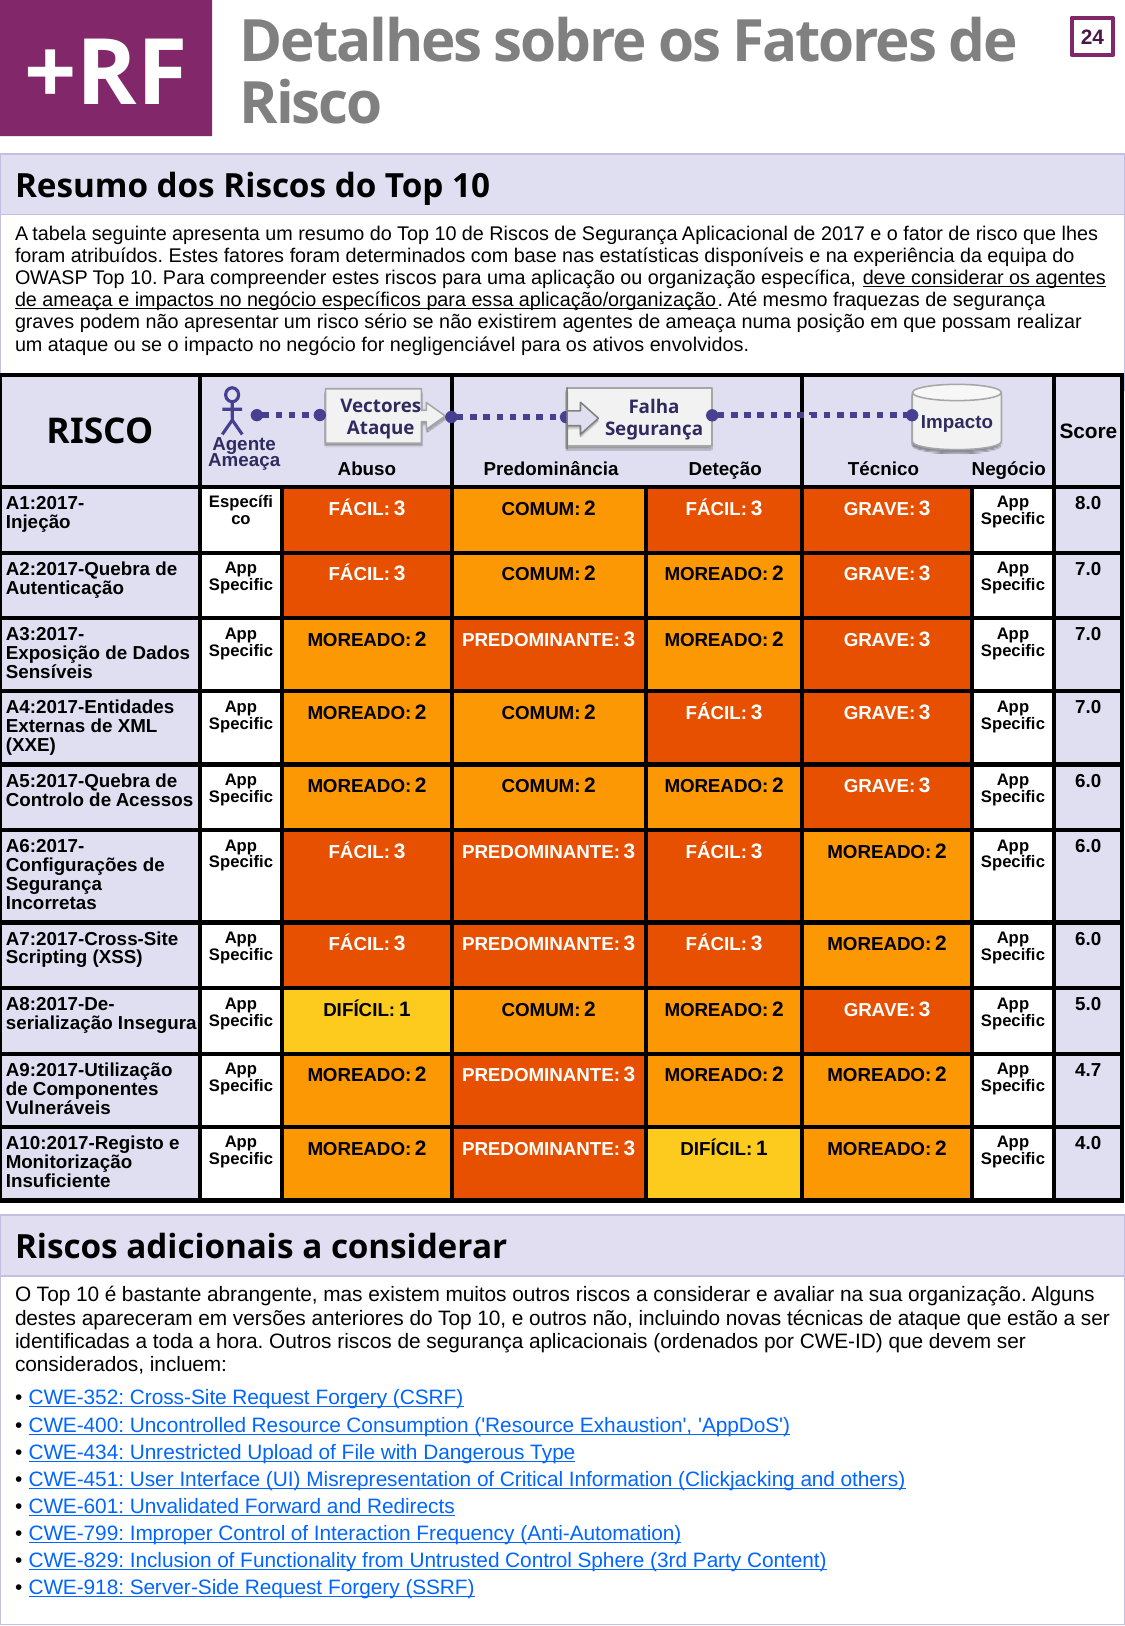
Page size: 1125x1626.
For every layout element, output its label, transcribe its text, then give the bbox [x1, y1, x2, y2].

table_cell App Specific [202, 620, 280, 689]
table_cell App Specific [202, 990, 280, 1052]
table_cell PREDOMINANTE: 3 [454, 832, 644, 920]
table_cell DIFÍCIL: 1 [284, 990, 450, 1052]
table_cell A7:2017-Cross-Site Scripting (XSS) [2, 925, 198, 986]
table_header Resumo dos Riscos do Top 10 [1, 155, 1124, 214]
text_box Falha Segurança [566, 387, 712, 446]
table_cell FÁCIL: 3 [648, 489, 800, 551]
table_cell MOREADO: 2 [648, 555, 800, 616]
table_cell MOREADO: 2 [804, 1056, 970, 1125]
table_cell FÁCIL: 3 [648, 693, 800, 762]
table_header [804, 377, 1052, 485]
table_cell 7.0 [1056, 620, 1120, 689]
table_cell MOREADO: 2 [284, 693, 450, 762]
table_cell GRAVE: 3 [804, 693, 970, 762]
text_box Abuso [288, 449, 446, 487]
table_cell GRAVE: 3 [804, 990, 970, 1052]
table_cell A2:2017-Quebra de Autenticação [2, 555, 198, 616]
text_box Negócio [950, 449, 1068, 487]
table_cell App Specific [974, 990, 1052, 1052]
table_cell PREDOMINANTE: 3 [454, 925, 644, 986]
table_cell App Specific [974, 489, 1052, 551]
table_cell App Specific [202, 693, 280, 762]
table_cell A8:2017-De-serialização Insegura [2, 990, 198, 1052]
table_header [202, 377, 450, 485]
table_cell A10:2017-Registo e Monitorização Insuficiente [2, 1129, 198, 1198]
table_cell App Specific [974, 555, 1052, 616]
table_header [202, 479, 288, 485]
table_cell O Top 10 é bastante abrangente, mas existem muitos outros riscos a considerar e avaliar na sua organização. Alguns destes apareceram em versões anteriores do Top 10, e outros não, incluindo novas técnicas de ataque que estão a ser identificadas a toda a hora. Outros riscos de segurança aplicacionais (ordenados por CWE-ID) que devem ser considerados, incluem: CWE-352: Cross-Site Request Forgery (CSRF) CWE-400: Uncontrolled Resource Consumption ('Resource Exhaustion', 'AppDoS') CWE-434: Unrestricted Upload of File with Dangerous Type CWE-451: User Interface (UI) Misrepresentation of Critical Information (Clickjacking and others) CWE-601: Unvalidated Forward and Redirects CWE-799: Improper Control of Interaction Frequency (Anti-Automation) CWE-829: Inclusion of Functionality from Untrusted Control Sphere (3rd Party Content) CWE-918: Server-Side Request Forgery (SSRF) [1, 1277, 1124, 1624]
text_box [567, 388, 599, 449]
table_cell MOREADO: 2 [648, 767, 800, 828]
table_cell A1:2017- Injeção [2, 489, 198, 551]
table_cell MOREADO: 2 [804, 925, 970, 986]
table_cell 8.0 [1056, 489, 1120, 551]
text_box Agente Ameaça [199, 429, 289, 479]
table_cell PREDOMINANTE: 3 [454, 1056, 644, 1125]
table_cell FÁCIL: 3 [284, 925, 450, 986]
table_cell MOREADO: 2 [284, 1056, 450, 1125]
table_cell Específico [202, 489, 280, 551]
text_box Deteção [651, 449, 800, 487]
table_cell 7.0 [1056, 555, 1120, 616]
table_cell 4.7 [1056, 1056, 1120, 1125]
table_header RISCO [2, 377, 198, 485]
table_cell MOREADO: 2 [648, 620, 800, 689]
table_cell 5.0 [1056, 990, 1120, 1052]
text_box Detalhes sobre os Fatores de Risco [224, 12, 1125, 134]
text_box Vectores Ataque [325, 388, 445, 444]
table_cell GRAVE: 3 [804, 489, 970, 551]
table_cell A6:2017-Configurações de Segurança Incorretas [2, 832, 198, 920]
table_cell FÁCIL: 3 [284, 832, 450, 920]
table_header [454, 377, 800, 485]
table_cell A tabela seguinte apresenta um resumo do Top 10 de Riscos de Segurança Aplicacional de 2017 e o fator de risco que lhes foram atribuídos. Estes fatores foram determinados com base nas estatísticas disponíveis e na experiência da equipa do OWASP Top 10. Para compreender estes riscos para uma aplicação ou organização específica, deve considerar os agentes de ameaça e impactos no negócio específicos para essa aplicação/organização. Até mesmo fraquezas de segurança graves podem não apresentar um risco sério se não existirem agentes de ameaça numa posição em que possam realizar um ataque ou se o impacto no negócio for negligenciável para os ativos envolvidos. [1, 215, 1124, 373]
table_cell App Specific [202, 767, 280, 828]
table_cell COMUM: 2 [454, 767, 644, 828]
table_cell PREDOMINANTE: 3 [454, 1129, 644, 1198]
table_cell App Specific [202, 832, 280, 920]
table_cell App Specific [974, 832, 1052, 920]
table_cell COMUM: 2 [454, 990, 644, 1052]
table_cell MOREADO: 2 [804, 1129, 970, 1198]
table_cell MOREADO: 2 [284, 767, 450, 828]
table_cell 7.0 [1056, 693, 1120, 762]
table_cell App Specific [974, 1056, 1052, 1125]
text_box Predominância [462, 449, 640, 487]
table_header Score [1056, 377, 1120, 485]
table_cell PREDOMINANTE: 3 [454, 620, 644, 689]
text_box Técnico [812, 449, 950, 487]
table_cell MOREADO: 2 [284, 620, 450, 689]
table_cell FÁCIL: 3 [648, 832, 800, 920]
table_cell FÁCIL: 3 [284, 555, 450, 616]
table_cell App Specific [202, 1056, 280, 1125]
table_cell A4:2017-Entidades Externas de XML (XXE) [2, 693, 198, 762]
table_cell 6.0 [1056, 832, 1120, 920]
table_cell MOREADO: 2 [804, 832, 970, 920]
table_cell App Specific [202, 925, 280, 986]
table_cell FÁCIL: 3 [648, 925, 800, 986]
table_header Riscos adicionais a considerar [1, 1216, 1124, 1275]
text_box Impacto [912, 394, 1002, 450]
table_cell MOREADO: 2 [648, 990, 800, 1052]
table_cell FÁCIL: 3 [284, 489, 450, 551]
table_cell 4.0 [1056, 1129, 1120, 1198]
table_cell COMUM: 2 [454, 555, 644, 616]
table_cell App Specific [974, 693, 1052, 762]
table_cell COMUM: 2 [454, 693, 644, 762]
text_box +RF [0, 0, 213, 137]
table_cell MOREADO: 2 [648, 1056, 800, 1125]
table_cell COMUM: 2 [454, 489, 644, 551]
table_cell GRAVE: 3 [804, 620, 970, 689]
table_cell 6.0 [1056, 925, 1120, 986]
table_cell A3:2017- Exposição de Dados Sensíveis [2, 620, 198, 689]
table_header [228, 390, 236, 399]
table_cell App Specific [974, 1129, 1052, 1198]
table_cell App Specific [974, 767, 1052, 828]
table_cell DIFÍCIL: 1 [648, 1129, 800, 1198]
table_cell App Specific [974, 925, 1052, 986]
table_cell GRAVE: 3 [804, 555, 970, 616]
table_cell A9:2017-Utilização de Componentes Vulneráveis [2, 1056, 198, 1125]
table_cell GRAVE: 3 [804, 767, 970, 828]
table_cell App Specific [974, 620, 1052, 689]
table_cell A5:2017-Quebra de Controlo de Acessos [2, 767, 198, 828]
table_cell App Specific [202, 555, 280, 616]
table_cell MOREADO: 2 [284, 1129, 450, 1198]
table_cell 6.0 [1056, 767, 1120, 828]
table_cell App Specific [202, 1129, 280, 1198]
